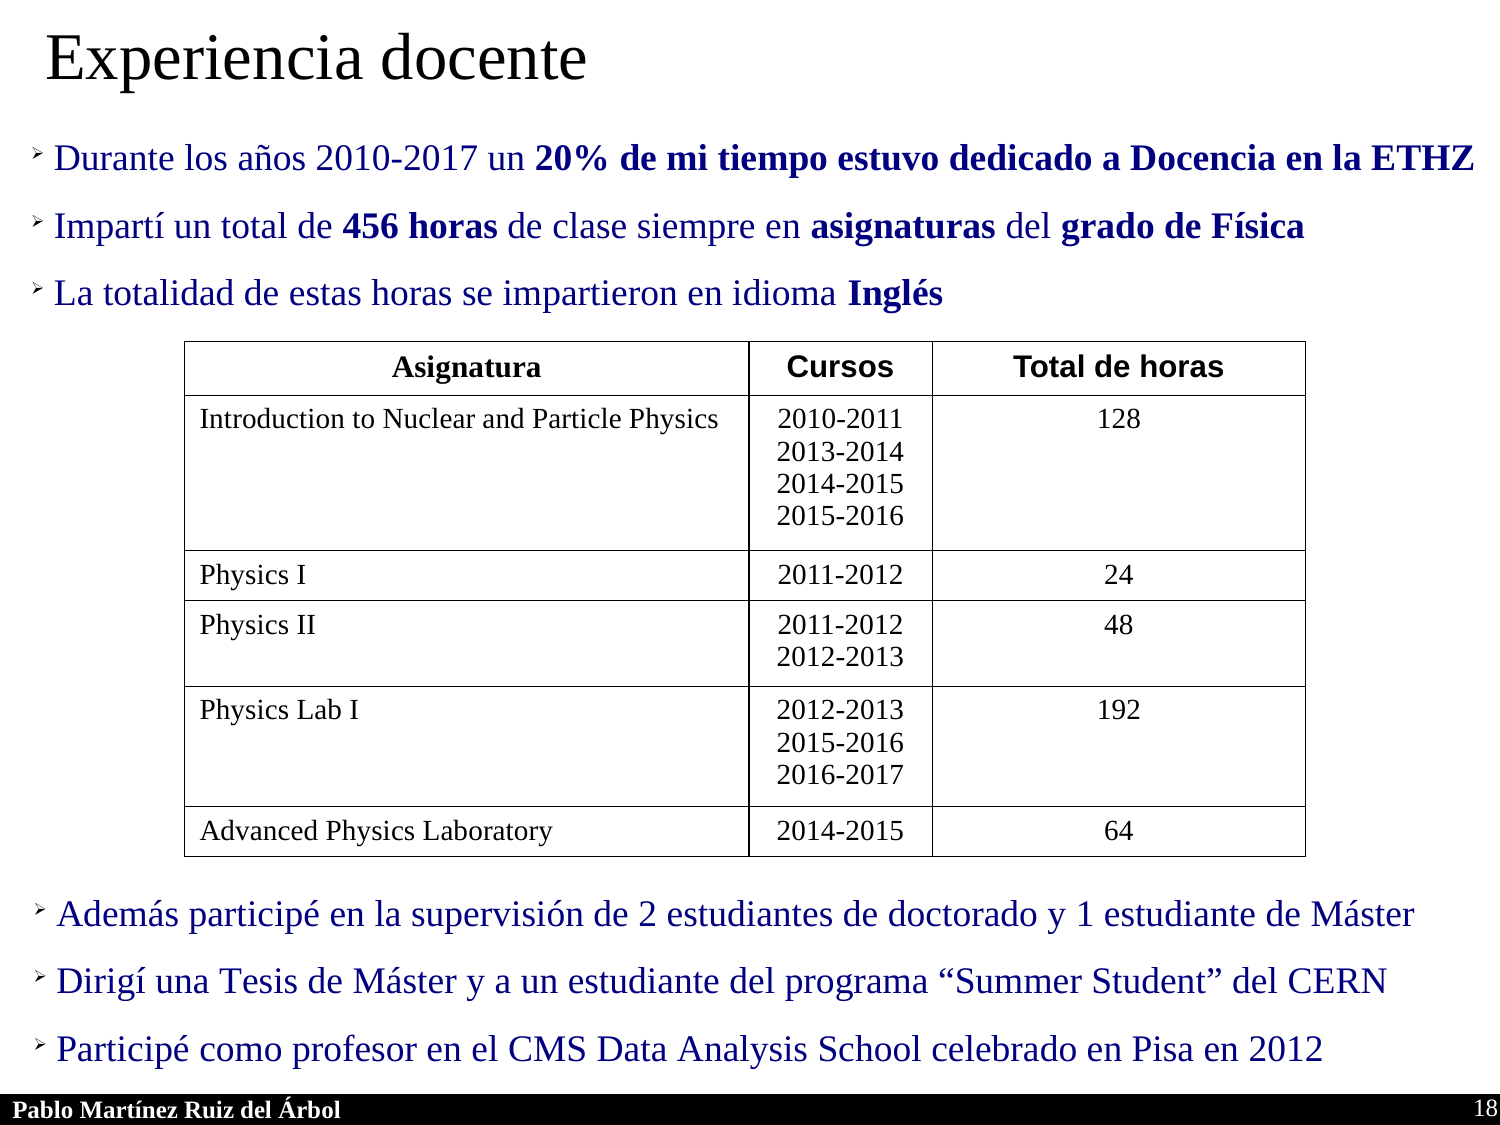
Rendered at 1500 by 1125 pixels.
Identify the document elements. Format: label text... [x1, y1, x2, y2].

table_header Asignatura [185, 342, 748, 395]
table_cell Physics Lab I [185, 687, 748, 806]
table_cell 2011-2012 [750, 551, 932, 600]
table_cell Advanced Physics Laboratory [185, 807, 748, 854]
table_cell 2011-2012 2012-2013 [750, 601, 932, 686]
table_cell Introduction to Nuclear and Particle Physics [185, 396, 748, 550]
table_cell 128 [933, 396, 1305, 550]
table_cell 64 [933, 807, 1305, 854]
table_cell 192 [933, 687, 1305, 806]
table_cell 24 [933, 551, 1305, 600]
text_box Experiencia docente [4, 3, 631, 111]
table_header Cursos [750, 342, 932, 395]
table_cell Physics I [185, 551, 748, 600]
table_header Total de horas [933, 342, 1305, 395]
text_box Durante los años 2010-2017 un 20% de mi tiempo estuvo dedicado a Docencia en la ETHZ Impartí un total de 456 horas de clase siempre en asignaturas del grado de Física La totalidad de estas horas se impartieron en idioma Inglés [11, 98, 1500, 279]
table_cell 48 [933, 601, 1305, 686]
table_cell 2010-2011 2013-2014 2014-2015 2015-2016 [750, 396, 932, 550]
table_cell 2012-2013 2015-2016 2016-2017 [750, 687, 932, 806]
table_cell 2014-2015 [750, 807, 932, 854]
text_box Además participé en la supervisión de 2 estudiantes de doctorado y 1 estudiante de Máster Dirigí una Tesis de Máster y a un estudiante del programa “Summer Student” del CERN Participé como profesor en el CMS Data Analysis School celebrado en Pisa en 2012 [14, 854, 1500, 1035]
table_cell Physics II [185, 601, 748, 686]
